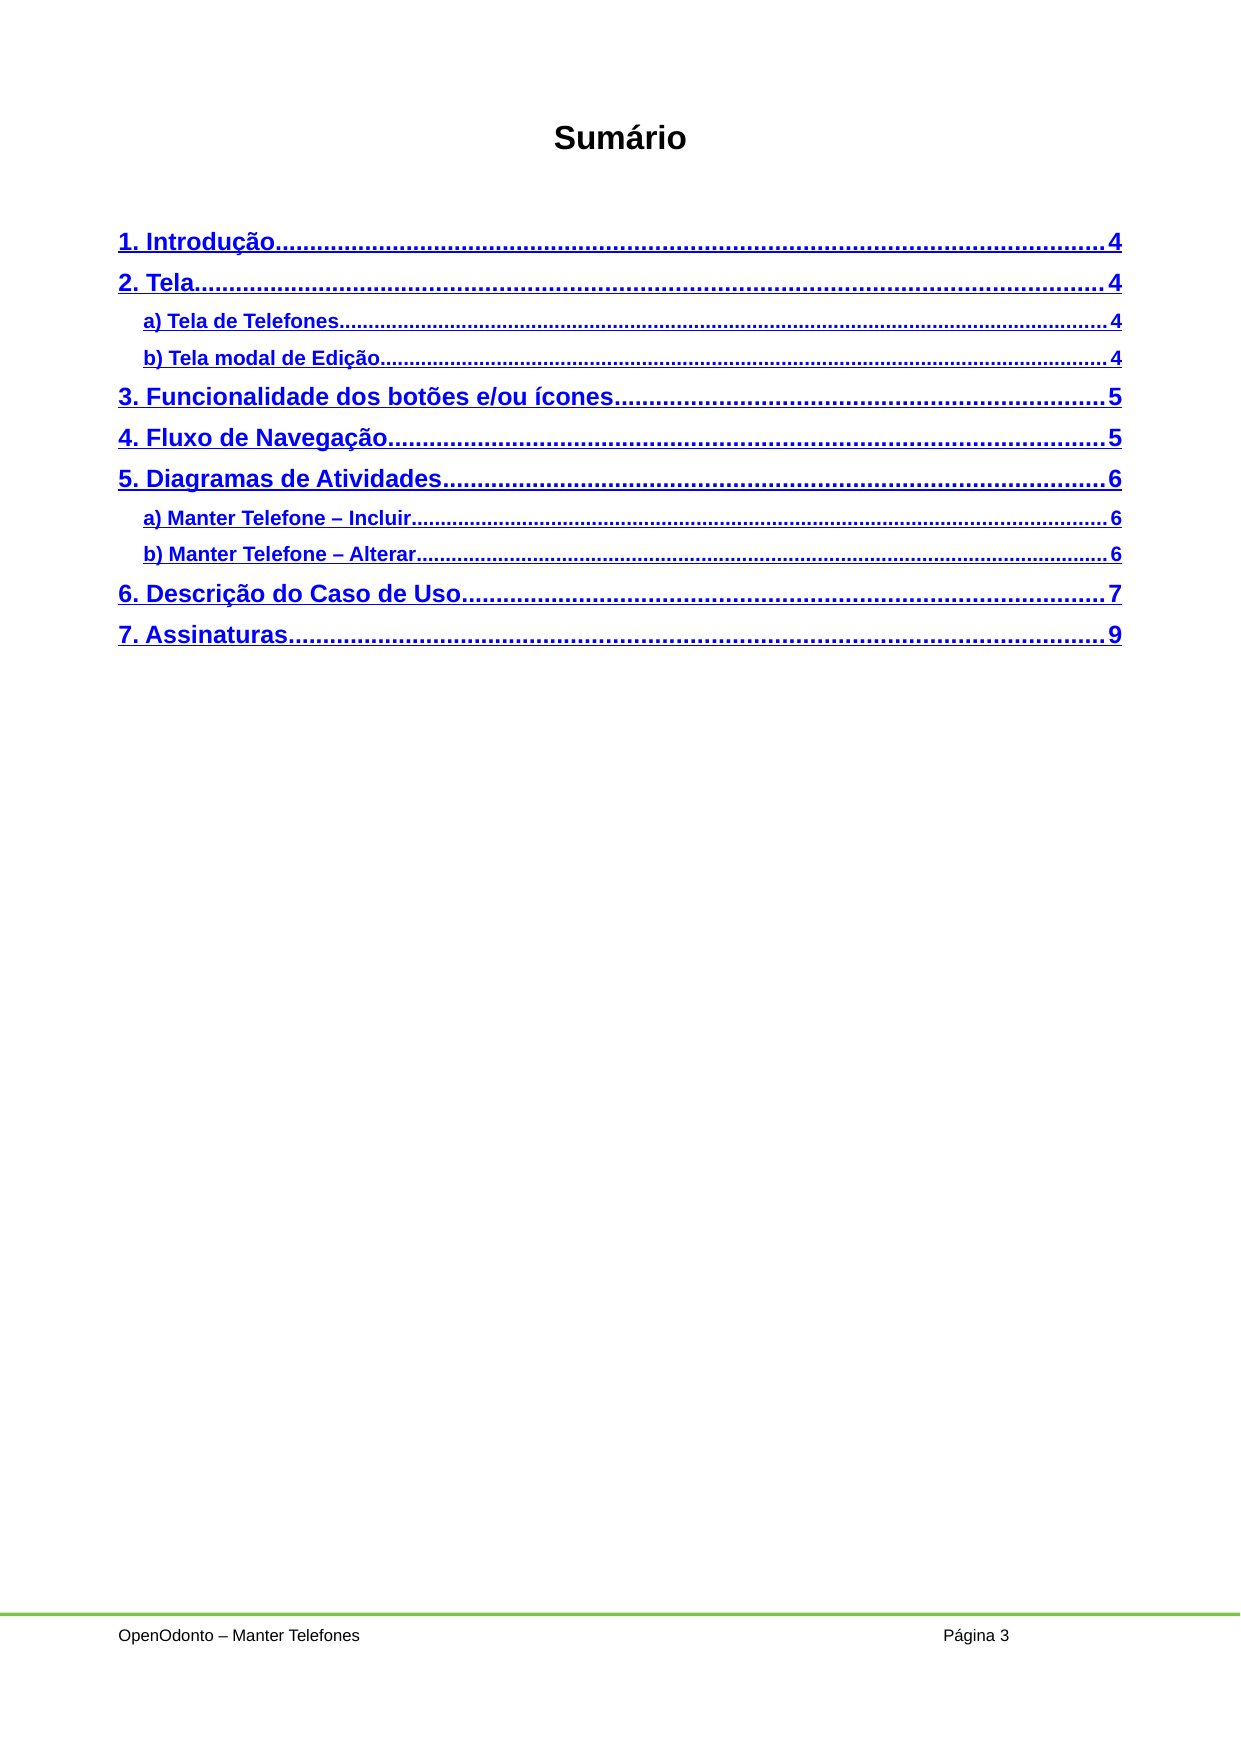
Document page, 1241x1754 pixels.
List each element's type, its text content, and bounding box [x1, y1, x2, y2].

text 1. Introdução 4 [118, 227, 1122, 251]
text a) Manter Telefone – Incluir 6 [143, 506, 1122, 527]
text b) Manter Telefone – Alterar 6 [143, 542, 1122, 563]
text b) Tela modal de Edição 4 [143, 346, 1122, 367]
text 2. Tela 4 [118, 268, 1122, 293]
text a) Tela de Telefones 4 [143, 309, 1122, 330]
title Sumário [118, 118, 1122, 157]
text 7. Assinaturas 9 [118, 620, 1122, 645]
text 3. Funcionalidade dos botões e/ou ícones 5 [118, 382, 1122, 407]
text 4. Fluxo de Navegação 5 [118, 423, 1122, 448]
text 6. Descrição do Caso de Uso 7 [118, 579, 1122, 604]
text 5. Diagramas de Atividades 6 [118, 464, 1122, 489]
